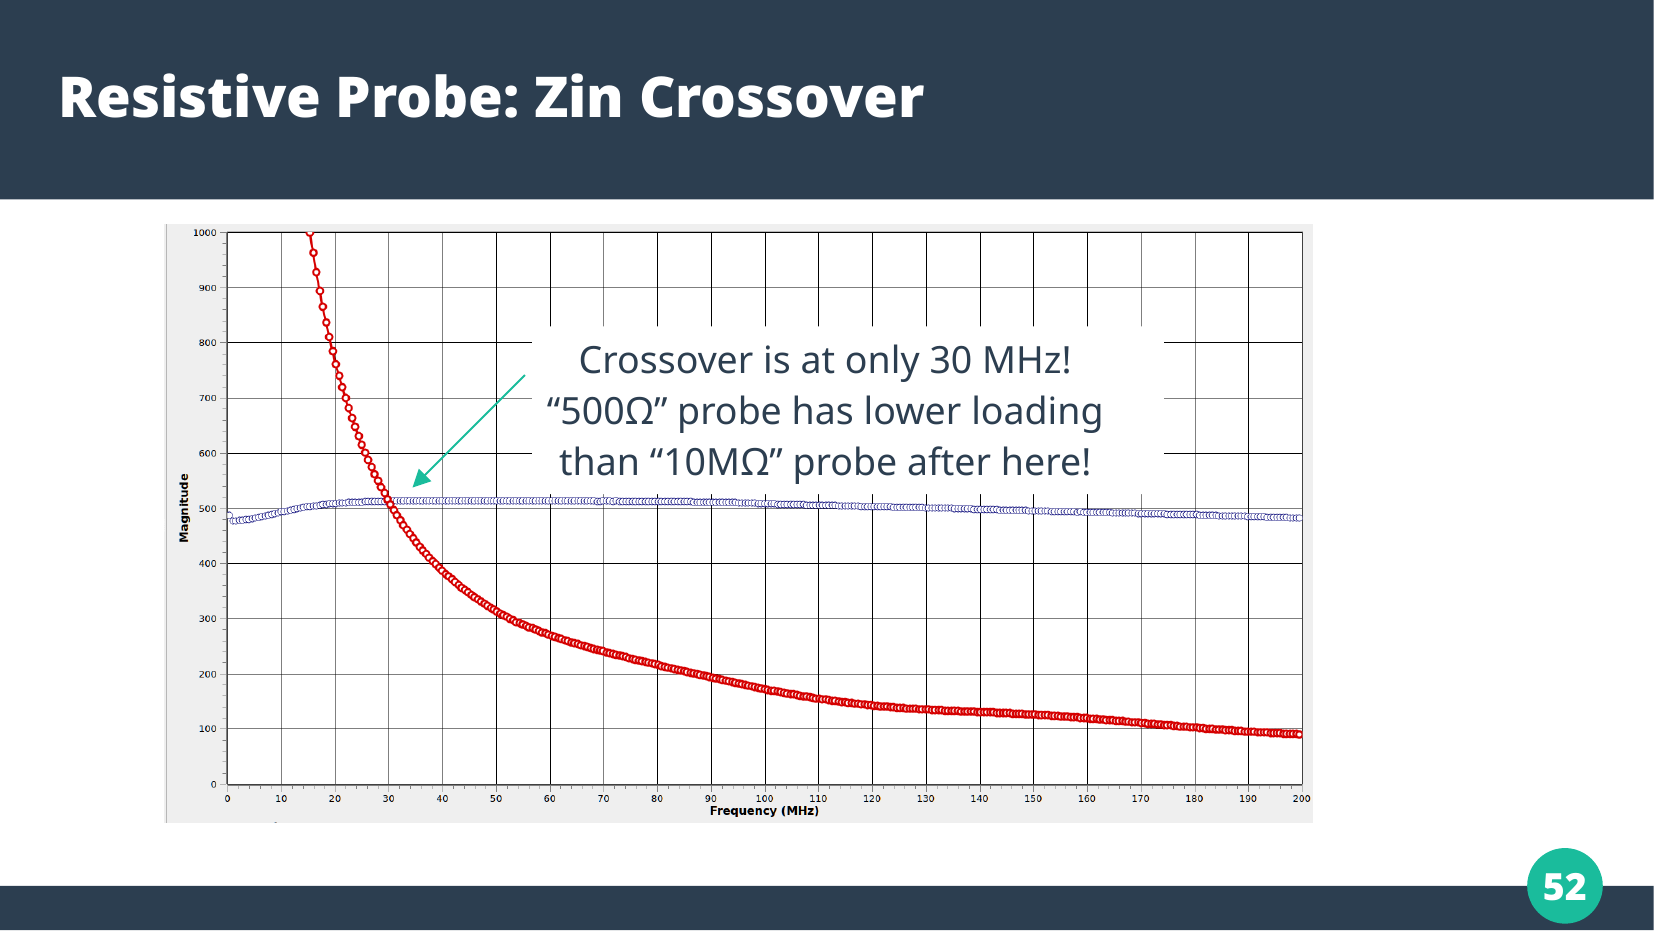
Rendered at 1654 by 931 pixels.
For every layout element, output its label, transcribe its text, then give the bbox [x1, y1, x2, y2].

title Resistive Probe: Zin Crossover [59, 37, 1595, 155]
picture [164, 224, 1313, 823]
text_box Crossover is at only 30 MHz! “500Ω” probe has lower loading than “10MΩ” probe after here! [532, 337, 1164, 483]
